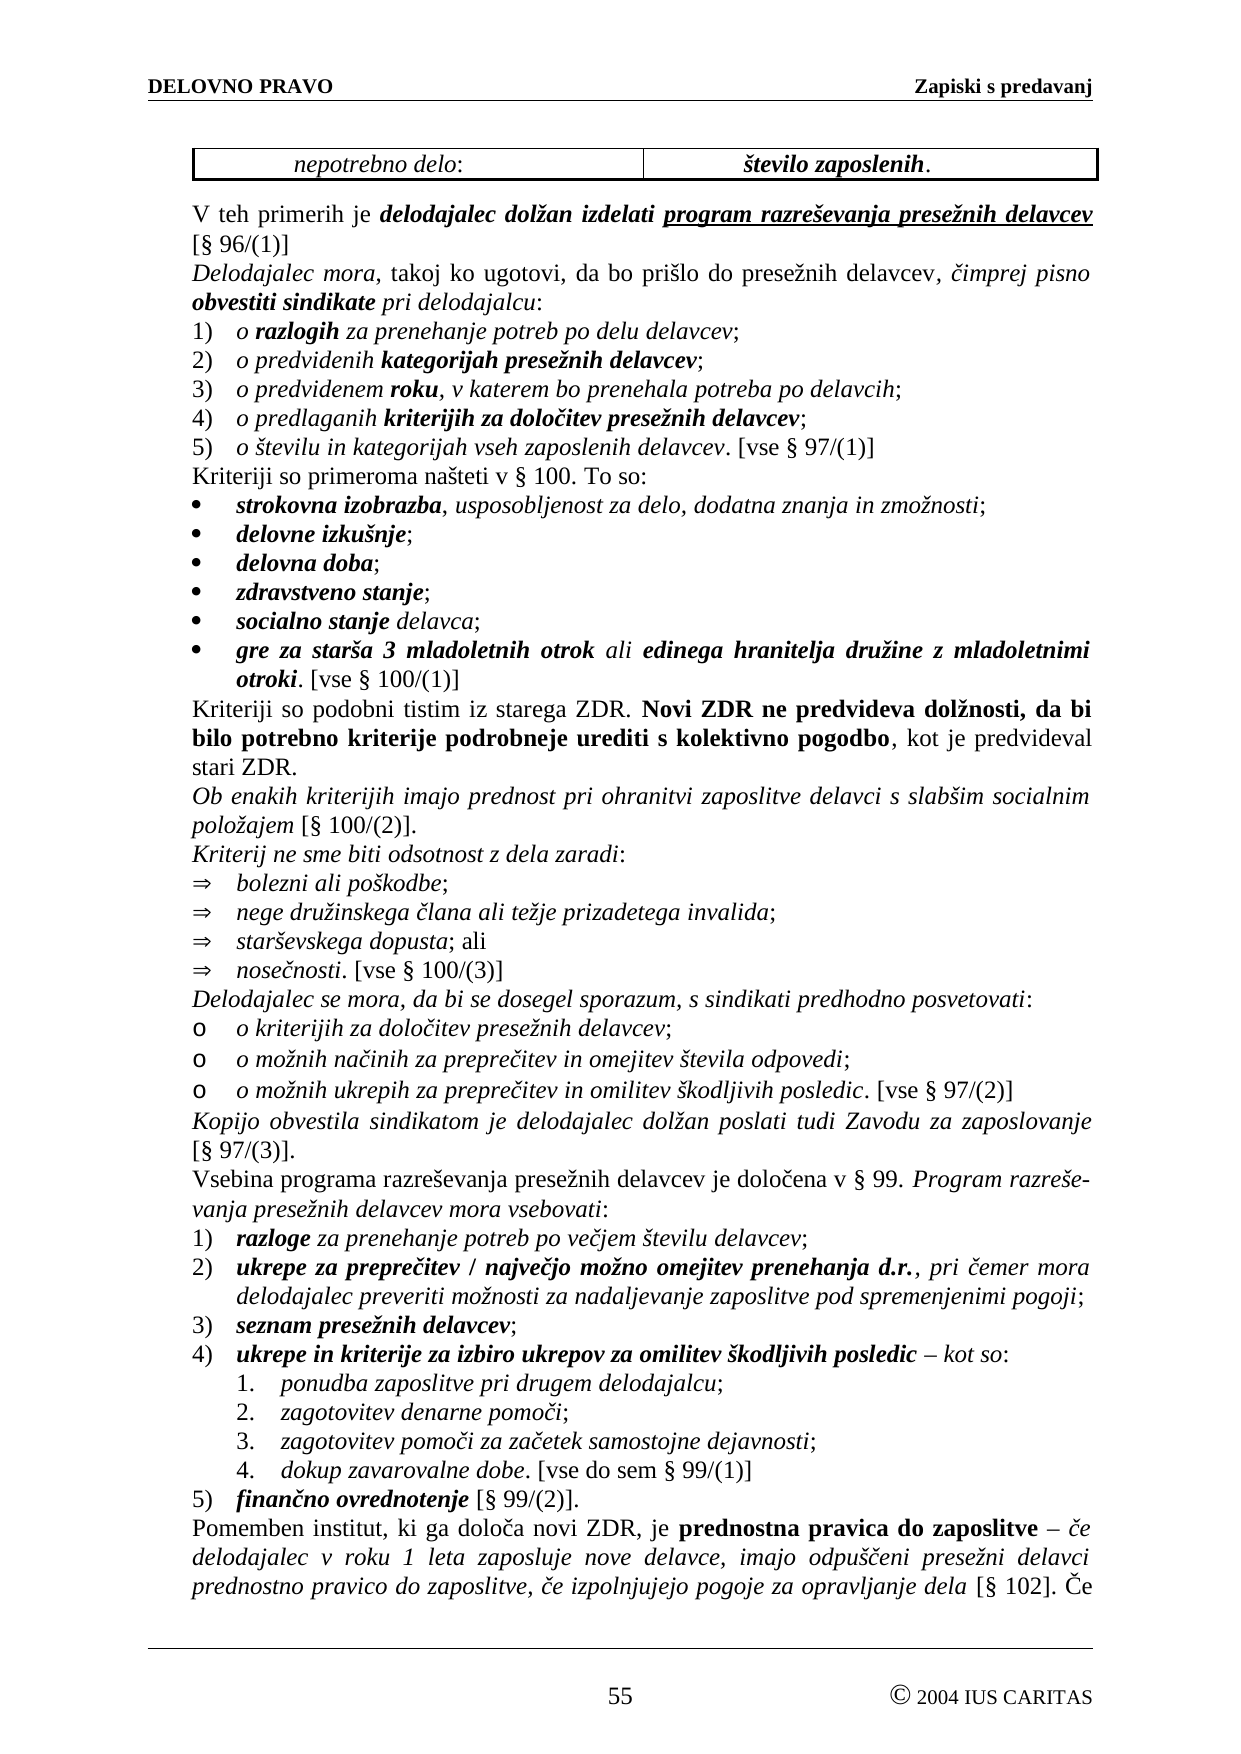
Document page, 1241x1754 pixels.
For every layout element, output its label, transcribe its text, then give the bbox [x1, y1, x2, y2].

list razloge za prenehanje potreb po večjem številu delavcev; [192, 1222, 1093, 1252]
table_cell število zaposlenih. [644, 149, 1096, 178]
text Delodajalec mora, takoj ko ugotovi, da bo prišlo do presežnih delavcev, čimprej pisno obvestiti sindikate pri delodajalcu: [192, 257, 1093, 316]
list seznam presežnih delavcev; [192, 1310, 1093, 1339]
text Kopijo obvestila sindikatom je delodajalec dolžan poslati tudi Zavodu za zaposlovanje [§ 97/(3)]. [192, 1106, 1093, 1164]
list gre za starša 3 mladoletnih otrok ali edinega hranitelja družine z mladoletnimi otroki. [vse § 100/(1)] [192, 635, 1093, 693]
list ukrepe za preprečitev / največjo možno omejitev prenehanja d.r., pri čemer mora delodajalec preveriti možnosti za nadaljevanje zaposlitve pod spremenjenimi pogoji; [192, 1252, 1093, 1310]
list ponudba zaposlitve pri drugem delodajalcu; [236, 1368, 1093, 1397]
list delovne izkušnje; [192, 519, 1093, 548]
list o kriterijih za določitev presežnih delavcev; [192, 1013, 1093, 1044]
list zdravstveno stanje; [192, 577, 1093, 606]
text Kriterij ne sme biti odsotnost z dela zaradi: [192, 839, 1093, 868]
list bolezni ali poškodbe; [192, 868, 1093, 897]
text Kriteriji so primeroma našteti v § 100. To so: [192, 461, 1093, 490]
list o razlogih za prenehanje potreb po delu delavcev; [192, 316, 1093, 345]
text V teh primerih je delodajalec dolžan izdelati program razreševanja presežnih delavcev [§ 96/(1)] [192, 199, 1093, 257]
list ukrepe in kriterije za izbiro ukrepov za omilitev škodljivih posledic – kot so: [192, 1339, 1093, 1368]
list o predlaganih kriterijih za določitev presežnih delavcev; [192, 403, 1093, 432]
list nosečnosti. [vse § 100/(3)] [192, 955, 1093, 984]
list o številu in kategorijah vseh zaposlenih delavcev. [vse § 97/(1)] [192, 432, 1093, 461]
list o predvidenem roku, v katerem bo prenehala potreba po delavcih; [192, 374, 1093, 403]
list strokovna izobrazba, usposobljenost za delo, dodatna znanja in zmožnosti; [192, 490, 1093, 519]
text Delodajalec se mora, da bi se dosegel sporazum, s sindikati predhodno posvetovati: [192, 984, 1093, 1013]
list delovna doba; [192, 548, 1093, 577]
list nege družinskega člana ali težje prizadetega invalida; [192, 897, 1093, 926]
text Ob enakih kriterijih imajo prednost pri ohranitvi zaposlitve delavci s slabšim socialnim položajem [§ 100/(2)]. [192, 781, 1093, 839]
list socialno stanje delavca; [192, 606, 1093, 635]
list starševskega dopusta; ali [192, 926, 1093, 955]
list zagotovitev denarne pomoči; [236, 1397, 1093, 1426]
text Pomemben institut, ki ga določa novi ZDR, je prednostna pravica do zaposlitve – če delodajalec v roku 1 leta zaposluje nove delavce, imajo odpuščeni presežni delavci prednostno pravico do zaposlitve, če izpolnjujejo pogoje za opravljanje dela [§ 102]. Če [192, 1513, 1093, 1600]
list finančno ovrednotenje [§ 99/(2)]. [192, 1484, 1093, 1513]
list o možnih ukrepih za preprečitev in omilitev škodljivih posledic. [vse § 97/(2)] [192, 1075, 1093, 1106]
list o predvidenih kategorijah presežnih delavcev; [192, 345, 1093, 374]
text Vsebina programa razreševanja presežnih delavcev je določena v § 99. Program razreše-vanja presežnih delavcev mora vsebovati: [192, 1164, 1093, 1222]
list o možnih načinih za preprečitev in omejitev števila odpovedi; [192, 1044, 1093, 1075]
text Kriteriji so podobni tistim iz starega ZDR. Novi ZDR ne predvideva dolžnosti, da bi bilo potrebno kriterije podrobneje urediti s kolektivno pogodbo, kot je predvideval stari ZDR. [192, 693, 1093, 781]
list dokup zavarovalne dobe. [vse do sem § 99/(1)] [236, 1455, 1093, 1484]
list zagotovitev pomoči za začetek samostojne dejavnosti; [236, 1426, 1093, 1455]
table_cell nepotrebno delo: [195, 149, 643, 178]
